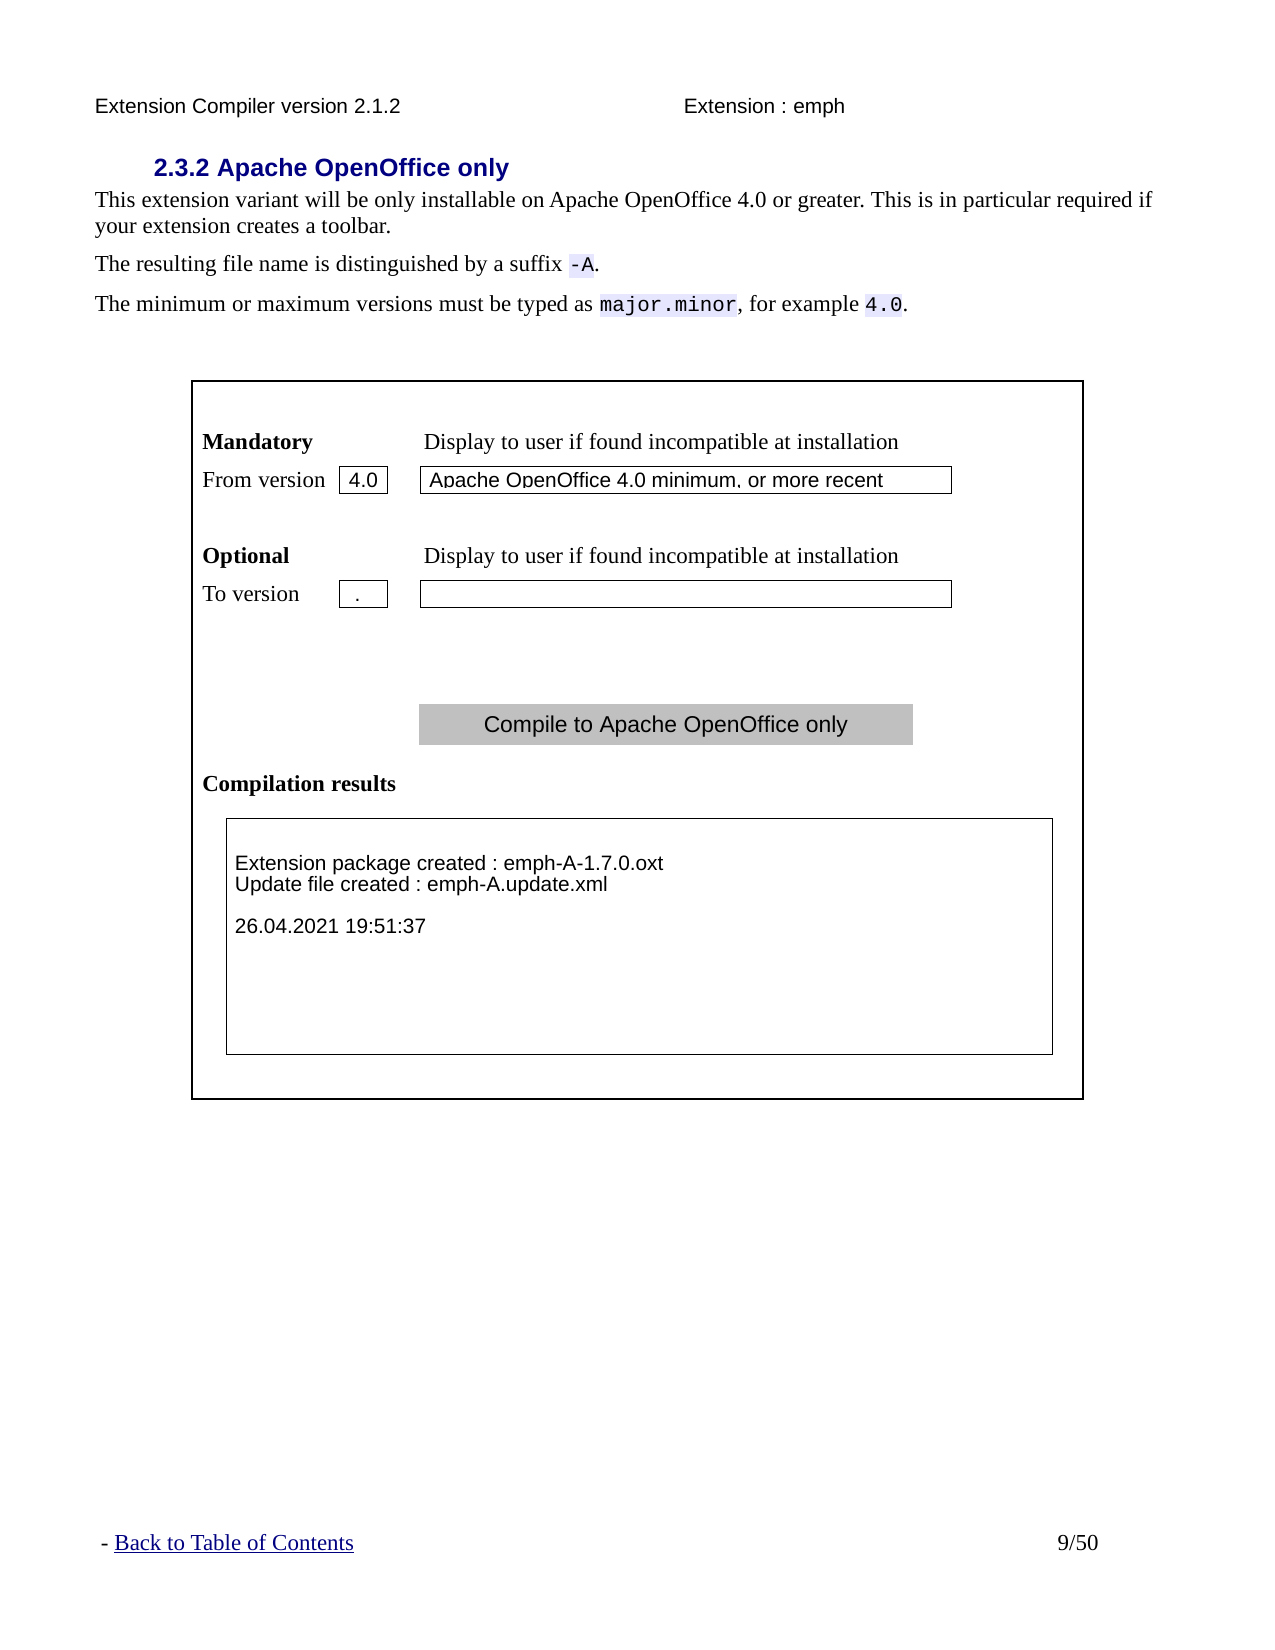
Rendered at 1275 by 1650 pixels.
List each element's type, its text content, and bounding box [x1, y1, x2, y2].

subtitle Apache OpenOffice only [153, 153, 1181, 181]
text Compilation results [202, 771, 1073, 796]
text [388, 467, 420, 492]
text [952, 581, 1073, 606]
text [388, 581, 420, 606]
text To version [202, 581, 339, 606]
text Optional Display to user if found incompatible at installation [202, 543, 1073, 568]
text The minimum or maximum versions must be typed as major.minor, for example 4.0. [94, 290, 1181, 317]
text Mandatory Display to user if found incompatible at installation [202, 429, 1073, 454]
text From version [202, 467, 339, 492]
text [952, 467, 1073, 492]
text The resulting file name is distinguished by a suffix -A. [94, 251, 1181, 278]
text This extension variant will be only installable on Apache OpenOffice 4.0 or greater. This is in particular required if your extension creates a toolbar. [94, 187, 1181, 238]
